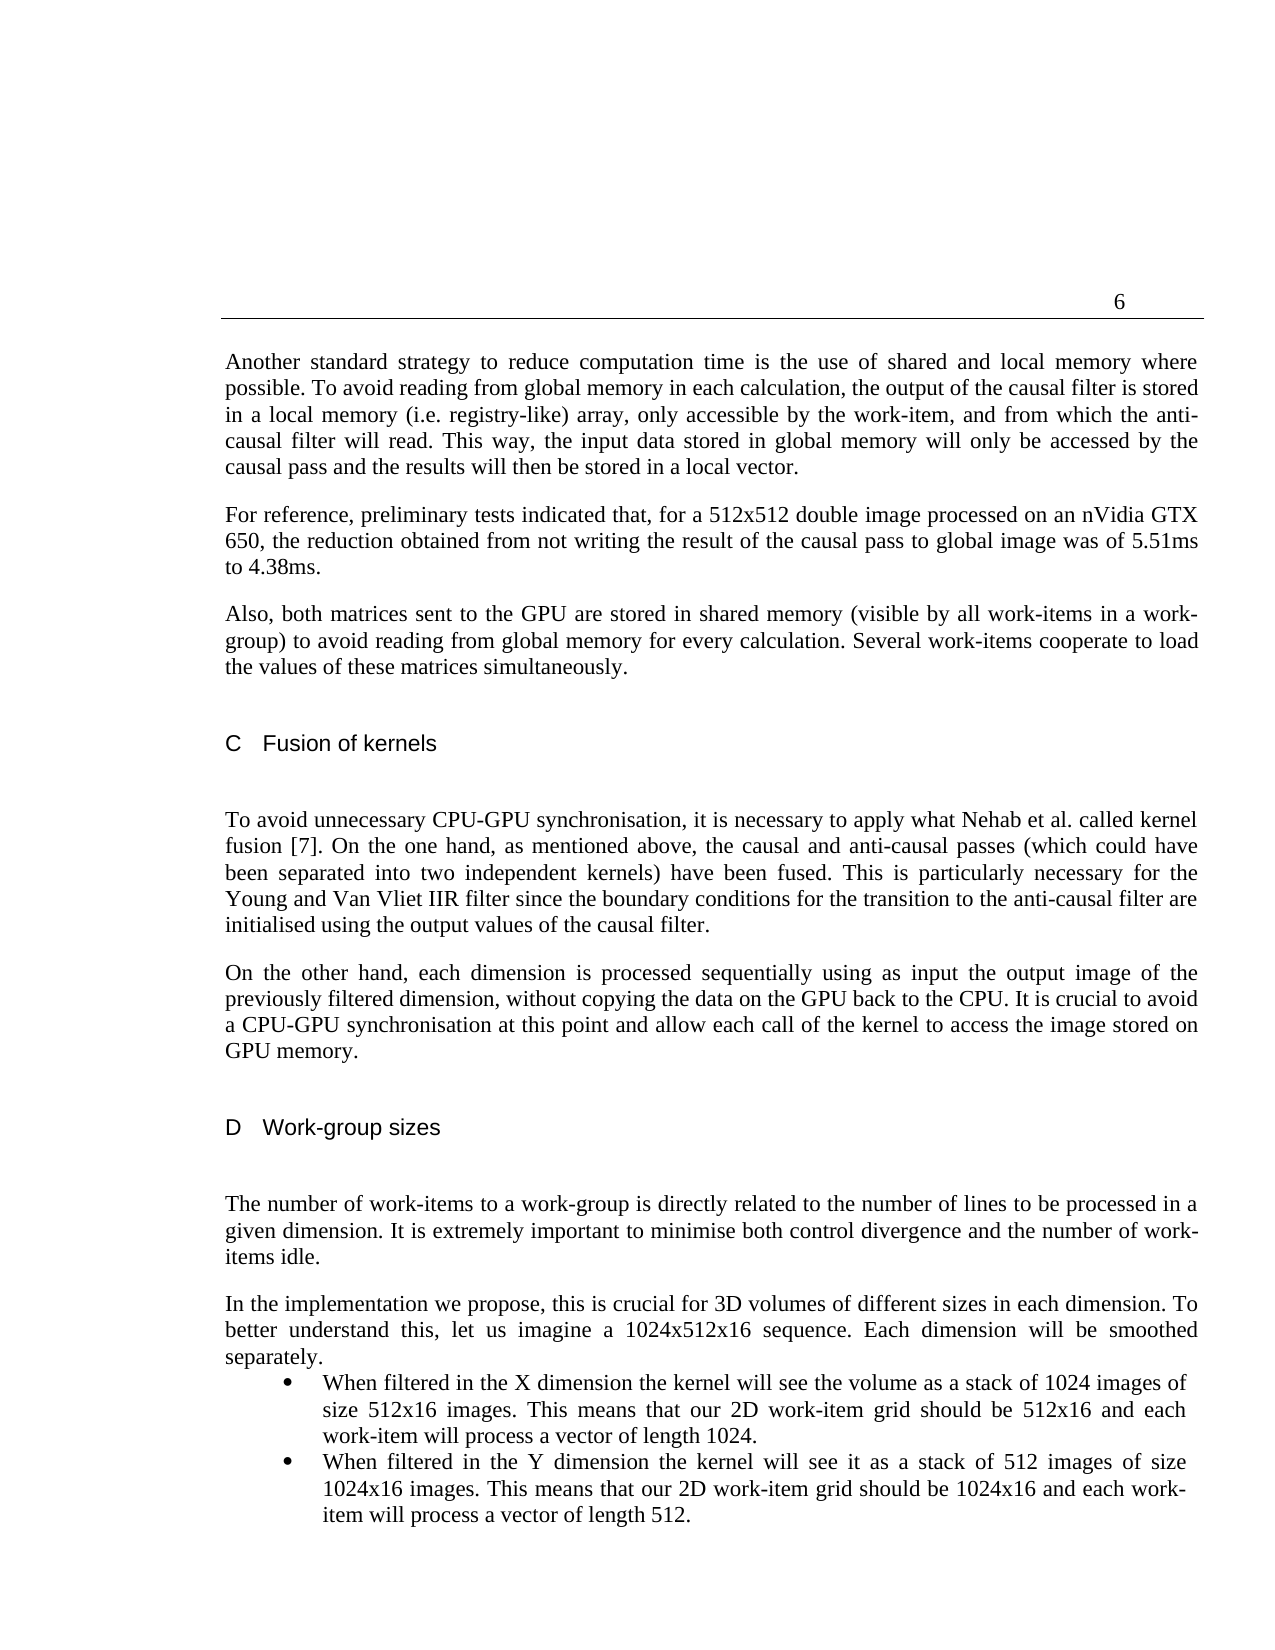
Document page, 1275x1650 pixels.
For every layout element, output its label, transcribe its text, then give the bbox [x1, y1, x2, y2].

list When filtered in the Y dimension the kernel will see it as a stack of 512 images of size 1024x16 images. This means that our 2D work-item grid should be 1024x16 and each work-item will process a vector of length 512. [284, 1448, 1188, 1527]
subtitle Work-group sizes [225, 1114, 1200, 1140]
text Also, both matrices sent to the GPU are stored in shared memory (visible by all work-items in a work-group) to avoid reading from global memory for every calculation. Several work-items cooperate to load the values of these matrices simultaneously. [225, 601, 1200, 679]
subtitle Fusion of kernels [225, 729, 1200, 756]
text In the implementation we propose, this is crucial for 3D volumes of different sizes in each dimension. To better understand this, let us imagine a 1024x512x16 sequence. Each dimension will be smoothed separately. [225, 1290, 1200, 1369]
text For reference, preliminary tests indicated that, for a 512x512 double image processed on an nVidia GTX 650, the reduction obtained from not writing the result of the causal pass to global image was of 5.51ms to 4.38ms. [225, 501, 1200, 580]
text On the other hand, each dimension is processed sequentially using as input the output image of the previously filtered dimension, without copying the data on the GPU back to the CPU. It is crucial to avoid a CPU-GPU synchronisation at this point and allow each call of the kernel to access the image stored on GPU memory. [225, 958, 1200, 1064]
text Another standard strategy to reduce computation time is the use of shared and local memory where possible. To avoid reading from global memory in each calculation, the output of the causal filter is stored in a local memory (i.e. registry-like) array, only accessible by the work-item, and from which the anti-causal filter will read. This way, the input data stored in global memory will only be accessed by the causal pass and the results will then be stored in a local vector. [225, 348, 1200, 480]
list When filtered in the X dimension the kernel will see the volume as a stack of 1024 images of size 512x16 images. This means that our 2D work-item grid should be 512x16 and each work-item will process a vector of length 1024. [284, 1369, 1188, 1448]
text The number of work-items to a work-group is directly related to the number of lines to be processed in a given dimension. It is extremely important to minimise both control divergence and the number of work-items idle. [225, 1190, 1200, 1269]
text To avoid unnecessary CPU-GPU synchronisation, it is necessary to apply what Nehab et al. called kernel fusion [7]. On the one hand, as mentioned above, the causal and anti-causal passes (which could have been separated into two independent kernels) have been fused. This is particularly necessary for the Young and Van Vliet IIR filter since the boundary conditions for the transition to the anti-causal filter are initialised using the output values of the causal filter. [225, 806, 1200, 938]
